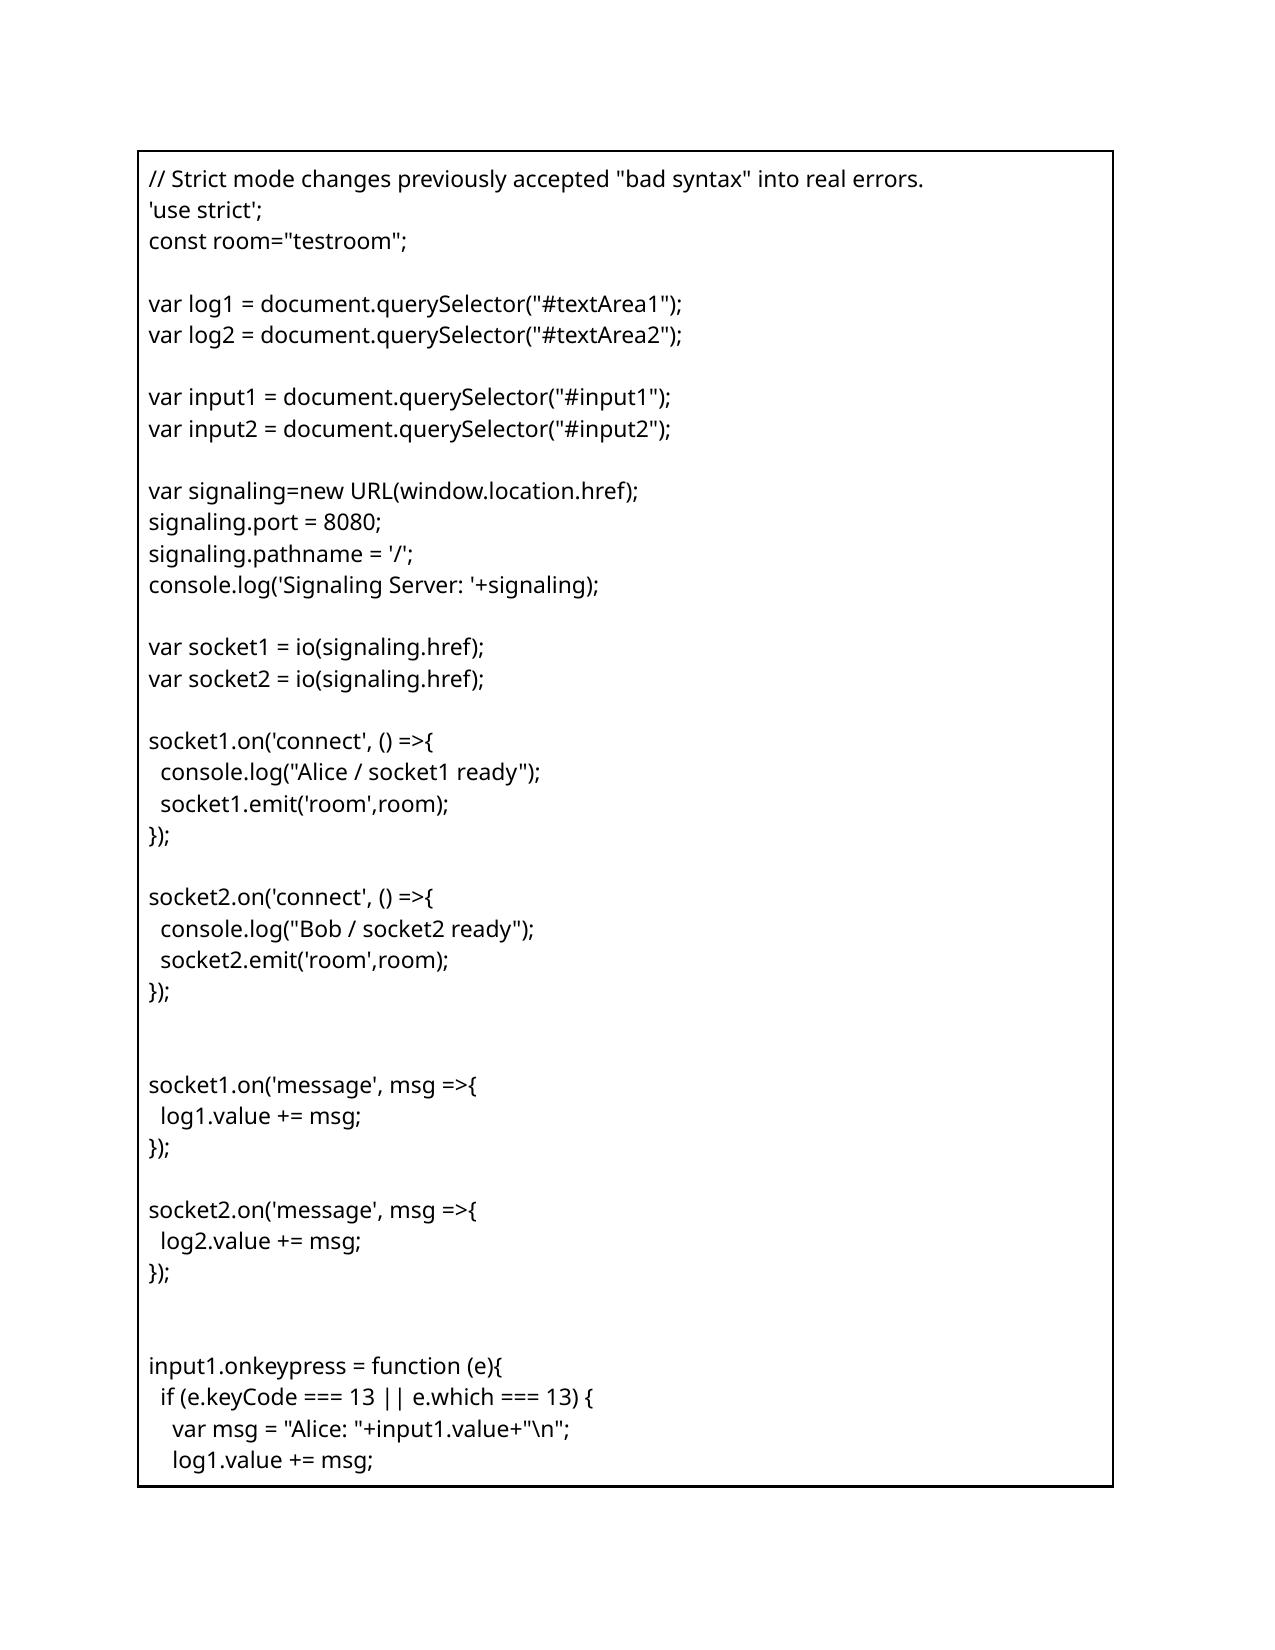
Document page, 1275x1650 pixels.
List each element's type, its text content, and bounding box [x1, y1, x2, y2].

table_header // Strict mode changes previously accepted "bad syntax" into real errors. 'use strict'; const room="testroom"; var log1 = document.querySelector("#textArea1"); var log2 = document.querySelector("#textArea2"); var input1 = document.querySelector("#input1"); var input2 = document.querySelector("#input2"); var signaling=new URL(window.location.href); signaling.port = 8080; signaling.pathname = '/'; console.log('Signaling Server: '+signaling); var socket1 = io(signaling.href); var socket2 = io(signaling.href); socket1.on('connect', () =>{ console.log("Alice / socket1 ready"); socket1.emit('room',room); }); socket2.on('connect', () =>{ console.log("Bob / socket2 ready"); socket2.emit('room',room); }); socket1.on('message', msg =>{ log1.value += msg; }); socket2.on('message', msg =>{ log2.value += msg; }); input1.onkeypress = function (e){ if (e.keyCode === 13 || e.which === 13) { var msg = "Alice: "+input1.value+"\n"; log1.value += msg; [139, 152, 1112, 1485]
